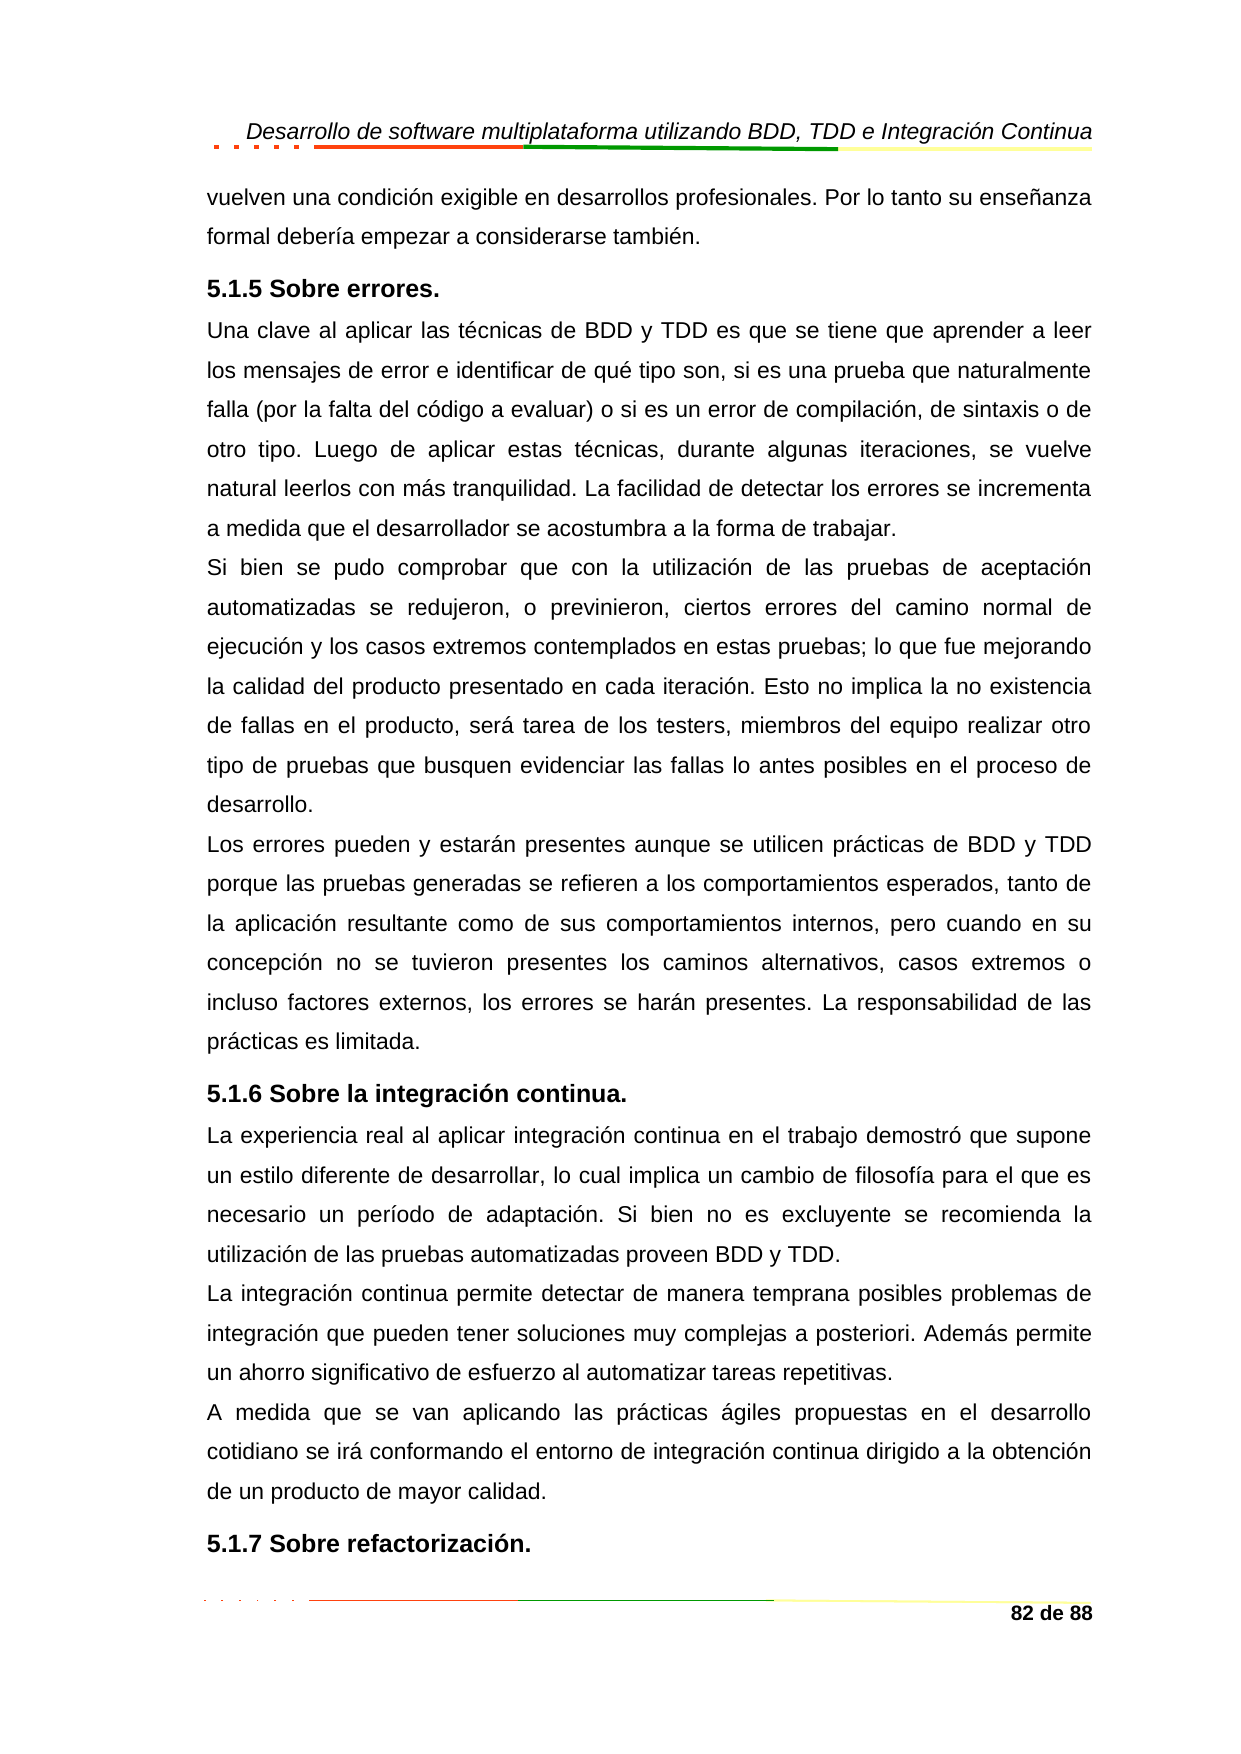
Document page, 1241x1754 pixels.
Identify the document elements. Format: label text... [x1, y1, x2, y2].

text Los errores pueden y estarán presentes aunque se utilicen prácticas de BDD y TDD porque las pruebas generadas se refieren a los comportamientos esperados, tanto de la aplicación resultante como de sus comportamientos internos, pero cuando en su concepción no se tuvieron presentes los caminos alternativos, casos extremos o incluso factores externos, los errores se harán presentes. La responsabilidad de las prácticas es limitada. [207, 831, 1093, 1054]
text La integración continua permite detectar de manera temprana posibles problemas de integración que pueden tener soluciones muy complejas a posteriori. Además permite un ahorro significativo de esfuerzo al automatizar tareas repetitivas. [207, 1280, 1093, 1386]
text La experiencia real al aplicar integración continua en el trabajo demostró que supone un estilo diferente de desarrollar, lo cual implica un cambio de filosofía para el que es necesario un período de adaptación. Si bien no es excluyente se recomienda la utilización de las pruebas automatizadas proveen BDD y TDD. [207, 1122, 1093, 1267]
text 5.1.7 Sobre refactorización. [207, 1529, 1093, 1558]
text 5.1.5 Sobre errores. [207, 274, 1093, 303]
text Una clave al aplicar las técnicas de BDD y TDD es que se tiene que aprender a leer los mensajes de error e identificar de qué tipo son, si es una prueba que naturalmente falla (por la falta del código a evaluar) o si es un error de compilación, de sintaxis o de otro tipo. Luego de aplicar estas técnicas, durante algunas iteraciones, se vuelve natural leerlos con más tranquilidad. La facilidad de detectar los errores se incrementa a medida que el desarrollador se acostumbra a la forma de trabajar. [207, 317, 1093, 541]
text A medida que se van aplicando las prácticas ágiles propuestas en el desarrollo cotidiano se irá conformando el entorno de integración continua dirigido a la obtención de un producto de mayor calidad. [207, 1399, 1093, 1504]
text Si bien se pudo comprobar que con la utilización de las pruebas de aceptación automatizadas se redujeron, o previnieron, ciertos errores del camino normal de ejecución y los casos extremos contemplados en estas pruebas; lo que fue mejorando la calidad del producto presentado en cada iteración. Esto no implica la no existencia de fallas en el producto, será tarea de los testers, miembros del equipo realizar otro tipo de pruebas que busquen evidenciar las fallas lo antes posibles en el proceso de desarrollo. [207, 554, 1093, 818]
list vuelven una condición exigible en desarrollos profesionales. Por lo tanto su enseñanza formal debería empezar a considerarse también. [207, 184, 1093, 249]
text 5.1.6 Sobre la integración continua. [207, 1079, 1093, 1108]
